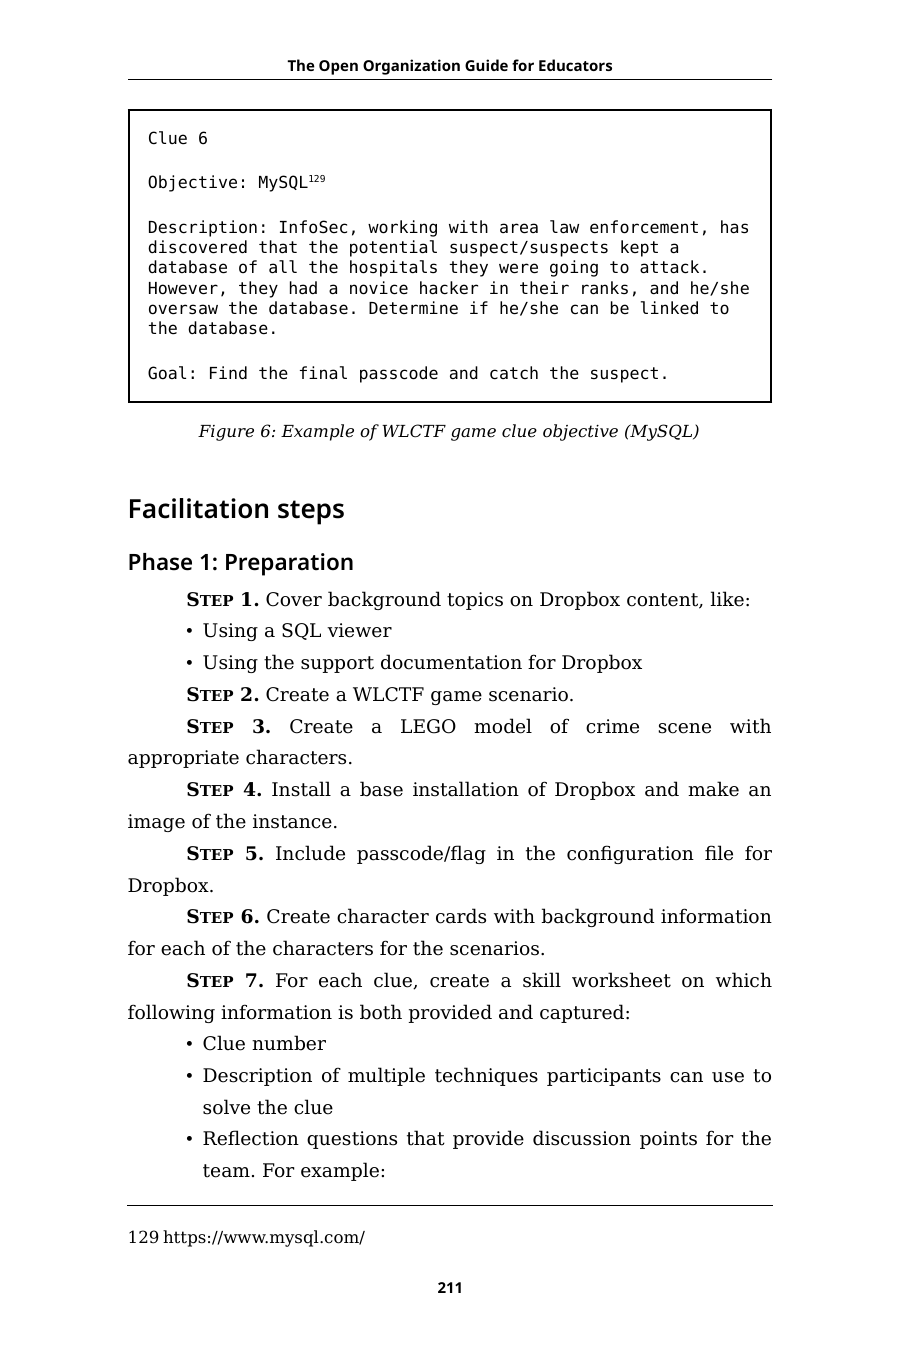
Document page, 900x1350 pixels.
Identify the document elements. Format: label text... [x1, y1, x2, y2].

text Objective: MySQL [130, 153, 770, 193]
list Using the support documentation for Dropbox [186, 652, 772, 674]
text Description: InfoSec, working with area law enforcement, has discovered that the potential suspect/suspects kept a database of all the hospitals they were going to attack. However, they had a novice hacker in their ranks, and he/she oversaw the database. Determine if he/she can be linked to the database. [130, 197, 770, 338]
text Clue 6 [130, 111, 770, 148]
list Using a SQL viewer [186, 620, 772, 642]
text Goal: Find the final passcode and catch the suspect. [130, 343, 770, 401]
text https://www.mysql.com/ [127, 1228, 772, 1247]
text Step 1. Cover background topics on Dropbox content, like: [127, 588, 772, 610]
list Reflection questions that provide discussion points for the team. For example: [186, 1128, 772, 1182]
text Step 2. Create a WLCTF game scenario. [127, 684, 772, 706]
subtitle Phase 1: Preparation [127, 550, 772, 576]
subtitle Facilitation steps [127, 494, 772, 525]
list Description of multiple techniques participants can use to solve the clue [186, 1065, 772, 1118]
text Figure 6: Example of WLCTF game clue objective (MySQL) [127, 422, 772, 441]
text Step 3. Create a LEGO model of crime scene with appropriate characters. [127, 716, 772, 769]
text Step 7. For each clue, create a skill worksheet on which following information is both provided and captured: [127, 970, 772, 1023]
list Clue number [186, 1033, 772, 1055]
text Step 6. Create character cards with background information for each of the characters for the scenarios. [127, 906, 772, 960]
text Step 5. Include passcode/flag in the configuration file for Dropbox. [127, 843, 772, 896]
text Step 4. Install a base installation of Dropbox and make an image of the instance. [127, 779, 772, 833]
